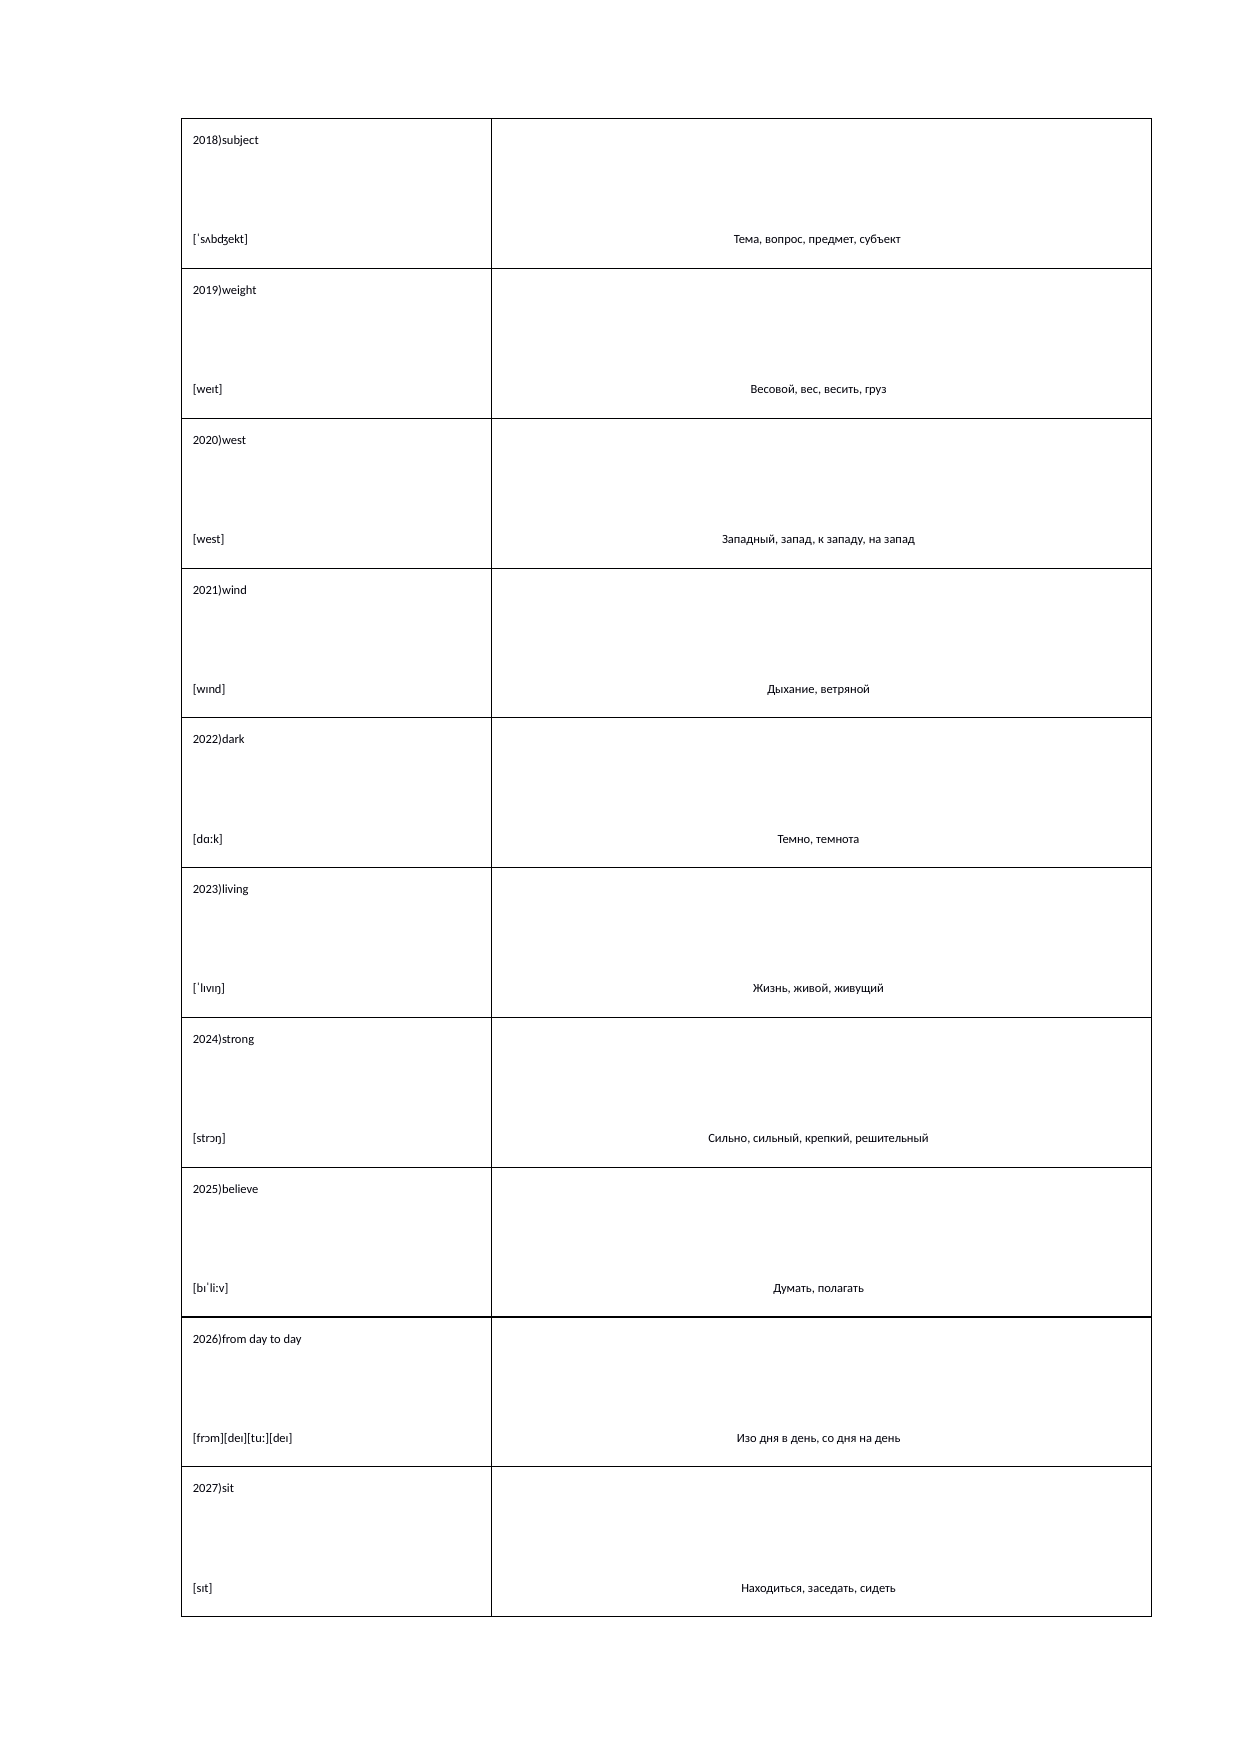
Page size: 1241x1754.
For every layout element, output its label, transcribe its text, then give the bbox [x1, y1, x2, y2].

table_cell Сильно, сильный, крепкий, решительный [492, 1018, 1151, 1167]
table_cell 2023)living [ˈlɪvɪŋ] [182, 868, 491, 1017]
table_cell Тема, вопрос, предмет, субъект [492, 119, 1151, 268]
table_cell 2024)strong [strɔŋ] [182, 1018, 491, 1167]
table_cell Жизнь, живой, живущий [492, 868, 1151, 1017]
table_cell 2026)from day to day [frɔm][deɪ][tuː][deɪ] [182, 1318, 491, 1466]
table_cell 2022)dark [dɑːk] [182, 718, 491, 867]
table_cell Изо дня в день, со дня на день [492, 1318, 1151, 1466]
table_cell Находиться, заседать, сидеть [492, 1467, 1151, 1616]
table_cell Весовой, вес, весить, груз [492, 269, 1151, 418]
table_cell 2021)wind [wɪnd] [182, 569, 491, 717]
table_cell 2027)sit [sɪt] [182, 1467, 491, 1616]
table_cell 2018)subject [ˈsʌbʤekt] [182, 119, 491, 268]
table_cell 2019)weight [weɪt] [182, 269, 491, 418]
table_cell Темно, темнота [492, 718, 1151, 867]
table_cell Дыхание, ветряной [492, 569, 1151, 717]
table_cell Западный, запад, к западу, на запад [492, 419, 1151, 567]
table_cell 2025)believe [bɪˈliːv] [182, 1168, 491, 1316]
table_cell 2020)west [west] [182, 419, 491, 567]
table_cell Думать, полагать [492, 1168, 1151, 1316]
